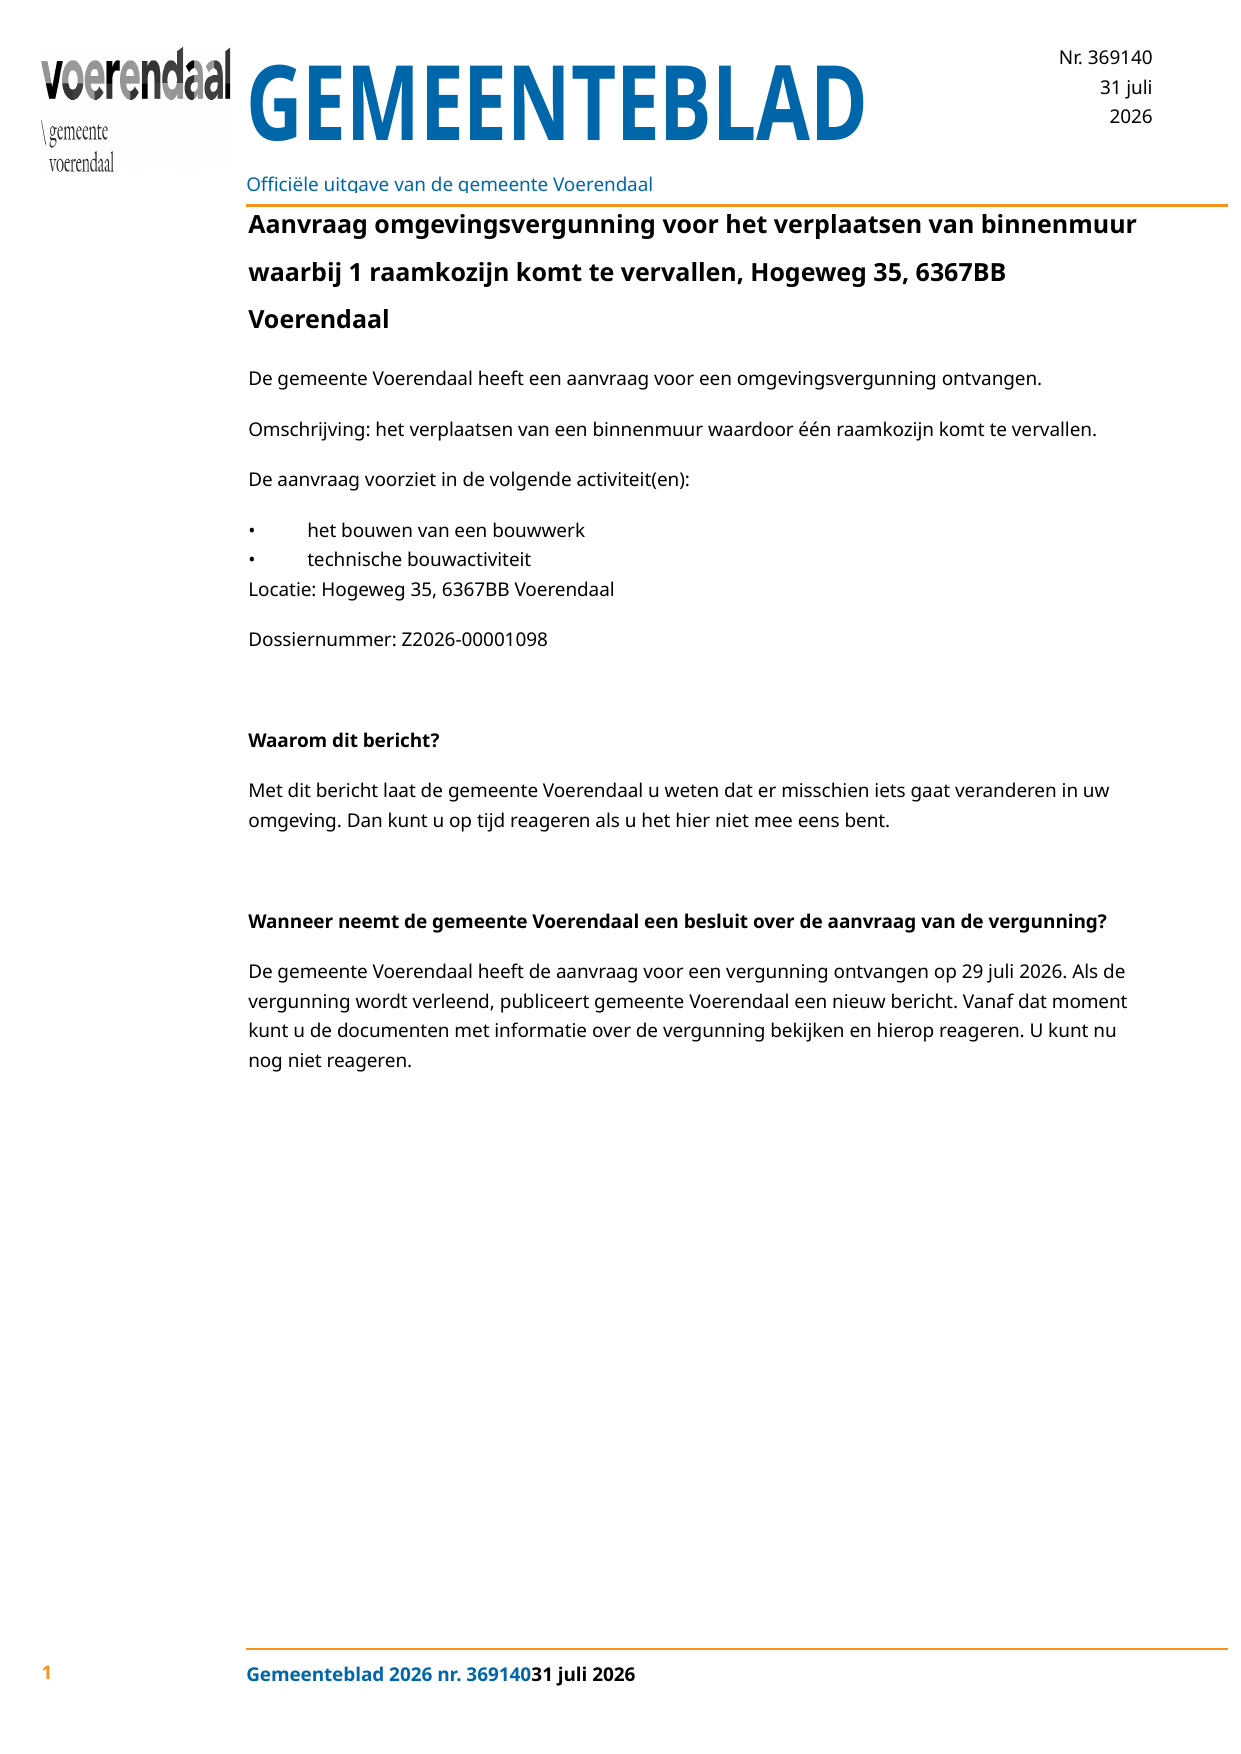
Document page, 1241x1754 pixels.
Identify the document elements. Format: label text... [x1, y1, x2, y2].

text Dossiernummer: Z2026-00001098 [248, 626, 1152, 652]
text Locatie: Hogeweg 35, 6367BB Voerendaal [248, 576, 1152, 602]
list het bouwen van een bouwwerk [248, 517, 1152, 542]
list technische bouwactiviteit [248, 546, 1152, 572]
text Waarom dit bericht? [248, 727, 1152, 753]
text Wanneer neemt de gemeente Voerendaal een besluit over de aanvraag van de vergunning? [248, 908, 1152, 934]
text Aanvraag omgevingsvergunning voor het verplaatsen van binnenmuur waarbij 1 raamkozijn komt te vervallen, Hogeweg 35, 6367BB Voerendaal [248, 207, 1152, 336]
text De aanvraag voorziet in de volgende activiteit(en): [248, 466, 1152, 492]
text Met dit bericht laat de gemeente Voerendaal u weten dat er misschien iets gaat veranderen in uw omgeving. Dan kunt u op tijd reageren als u het hier niet mee eens bent. [248, 778, 1152, 833]
text De gemeente Voerendaal heeft een aanvraag voor een omgevingsvergunning ontvangen. [248, 366, 1152, 391]
picture [41, 47, 231, 172]
text Omschrijving: het verplaatsen van een binnenmuur waardoor één raamkozijn komt te vervallen. [248, 416, 1152, 442]
text De gemeente Voerendaal heeft de aanvraag voor een vergunning ontvangen op 29 juli 2026. Als de vergunning wordt verleend, publiceert gemeente Voerendaal een nieuw bericht. Vanaf dat moment kunt u de documenten met informatie over de vergunning bekijken en hierop reageren. U kunt nu nog niet reageren. [248, 958, 1152, 1073]
